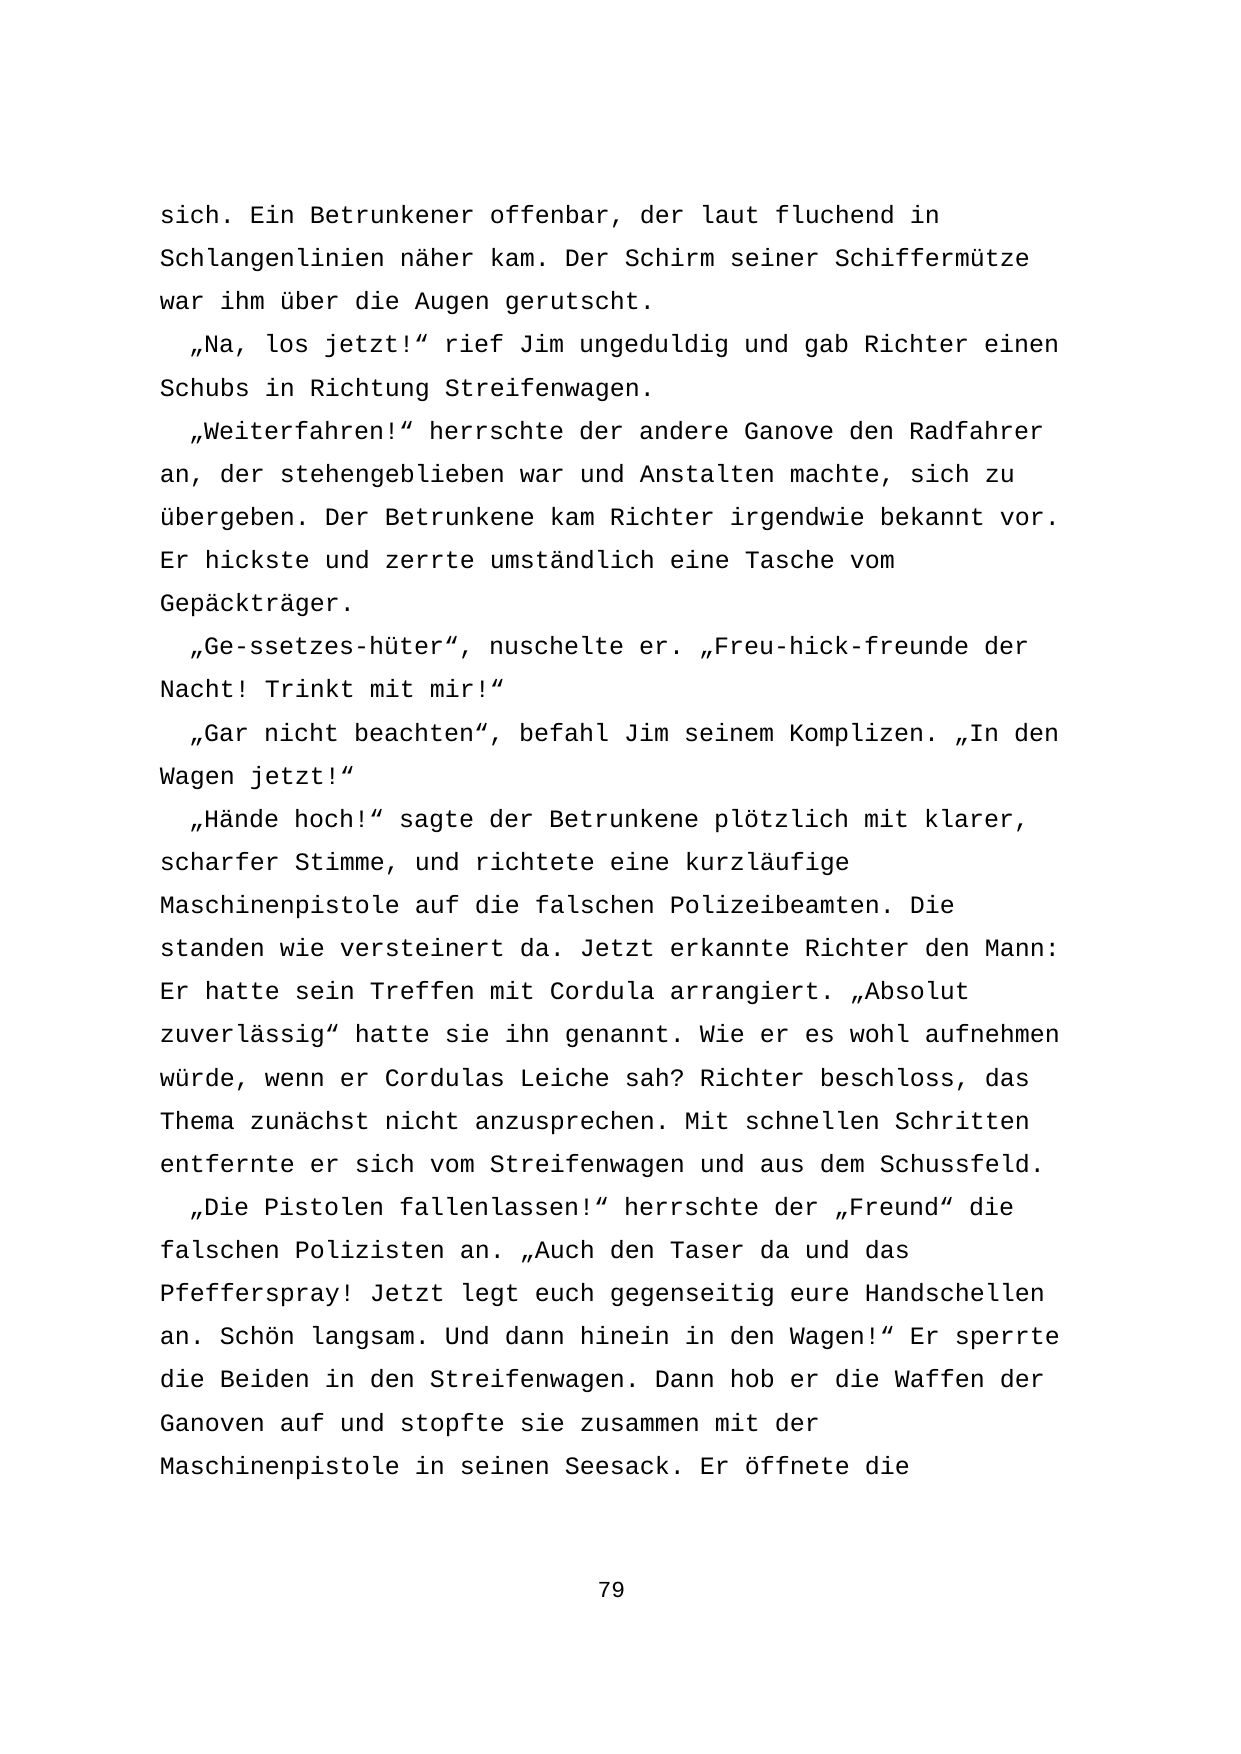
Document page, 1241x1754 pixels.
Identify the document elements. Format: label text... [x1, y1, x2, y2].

text „Hände hoch!“ sagte der Betrunkene plötzlich mit klarer, scharfer Stimme, und richtete eine kurzläufige Maschinenpistole auf die falschen Polizeibeamten. Die standen wie versteinert da. Jetzt erkannte Richter den Mann: Er hatte sein Treffen mit Cordula arrangiert. „Absolut zuverlässig“ hatte sie ihn genannt. Wie er es wohl aufnehmen würde, wenn er Cordulas Leiche sah? Richter beschloss, das Thema zunächst nicht anzusprechen. Mit schnellen Schritten entfernte er sich vom Streifenwagen und aus dem Schussfeld. [159, 793, 1063, 1181]
text sich. Ein Betrunkener offenbar, der laut fluchend in Schlangenlinien näher kam. Der Schirm seiner Schiffermütze war ihm über die Augen gerutscht. [159, 189, 1063, 318]
text „Weiterfahren!“ herrschte der andere Ganove den Radfahrer an, der stehengeblieben war und Anstalten machte, sich zu übergeben. Der Betrunkene kam Richter irgendwie bekannt vor. Er hickste und zerrte umständlich eine Tasche vom Gepäckträger. [159, 404, 1063, 620]
text „Na, los jetzt!“ rief Jim ungeduldig und gab Richter einen Schubs in Richtung Streifenwagen. [159, 318, 1063, 404]
text „Ge-ssetzes-hüter“, nuschelte er. „Freu-hick-freunde der Nacht! Trinkt mit mir!“ [159, 620, 1063, 706]
text „Die Pistolen fallenlassen!“ herrschte der „Freund“ die falschen Polizisten an. „Auch den Taser da und das Pfefferspray! Jetzt legt euch gegenseitig eure Handschellen an. Schön langsam. Und dann hinein in den Wagen!“ Er sperrte die Beiden in den Streifenwagen. Dann hob er die Waffen der Ganoven auf und stopfte sie zusammen mit der Maschinenpistole in seinen Seesack. Er öffnete die [159, 1181, 1063, 1483]
text „Gar nicht beachten“, befahl Jim seinem Komplizen. „In den Wagen jetzt!“ [159, 706, 1063, 793]
